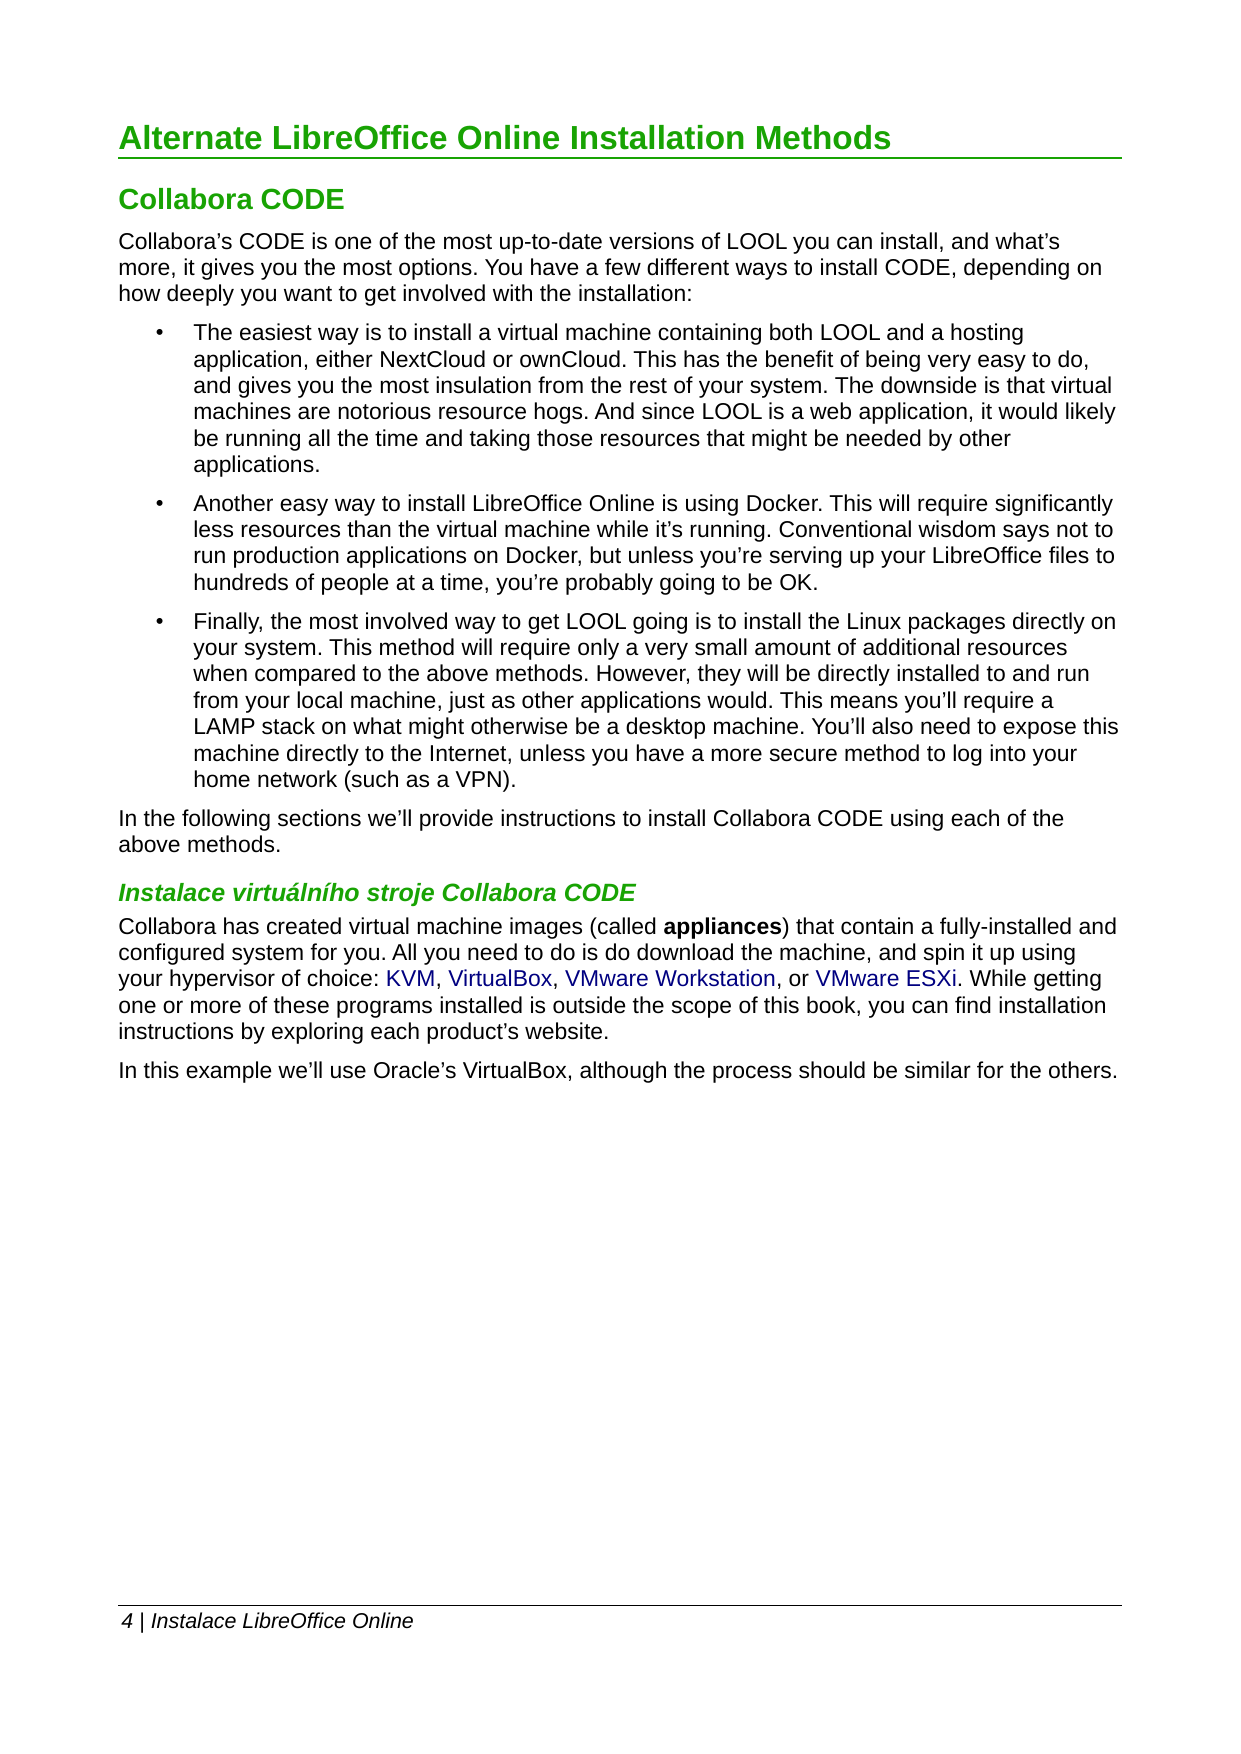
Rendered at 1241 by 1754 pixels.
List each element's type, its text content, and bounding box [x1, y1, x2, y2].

subtitle Collabora CODE [118, 182, 1122, 216]
text Collabora’s CODE is one of the most up-to-date versions of LOOL you can install, and what’s more, it gives you the most options. You have a few different ways to install CODE, depending on how deeply you want to get involved with the installation: [118, 228, 1122, 307]
list Another easy way to install LibreOffice Online is using Docker. This will require significantly less resources than the virtual machine while it’s running. Conventional wisdom says not to run production applications on Docker, but unless you’re serving up your LibreOffice files to hundreds of people at a time, you’re probably going to be OK. [156, 490, 1122, 595]
text Collabora has created virtual machine images (called appliances) that contain a fully-installed and configured system for you. All you need to do is do download the machine, and spin it up using your hypervisor of choice: KVM, VirtualBox, VMware Workstation, or VMware ESXi. While getting one or more of these programs installed is outside the scope of this book, you can find installation instructions by exploring each product’s website. [118, 913, 1122, 1044]
subtitle Instalace virtuálního stroje Collabora CODE [118, 878, 1122, 907]
text In the following sections we’ll provide instructions to install Collabora CODE using each of the above methods. [118, 805, 1122, 857]
list Finally, the most involved way to get LOOL going is to install the Linux packages directly on your system. This method will require only a very small amount of additional resources when compared to the above methods. However, they will be directly installed to and run from your local machine, just as other applications would. This means you’ll require a LAMP stack on what might otherwise be a desktop machine. You’ll also need to expose this machine directly to the Internet, unless you have a more secure method to log into your home network (such as a VPN). [156, 608, 1122, 792]
list The easiest way is to install a virtual machine containing both LOOL and a hosting application, either NextCloud or ownCloud. This has the benefit of being very easy to do, and gives you the most insulation from the rest of your system. The downside is that virtual machines are notorious resource hogs. And since LOOL is a web application, it would likely be running all the time and taking those resources that might be needed by other applications. [156, 319, 1122, 477]
text In this example we’ll use Oracle’s VirtualBox, although the process should be similar for the others. [118, 1057, 1122, 1083]
subtitle Alternate LibreOffice Online Installation Methods [118, 118, 1122, 157]
